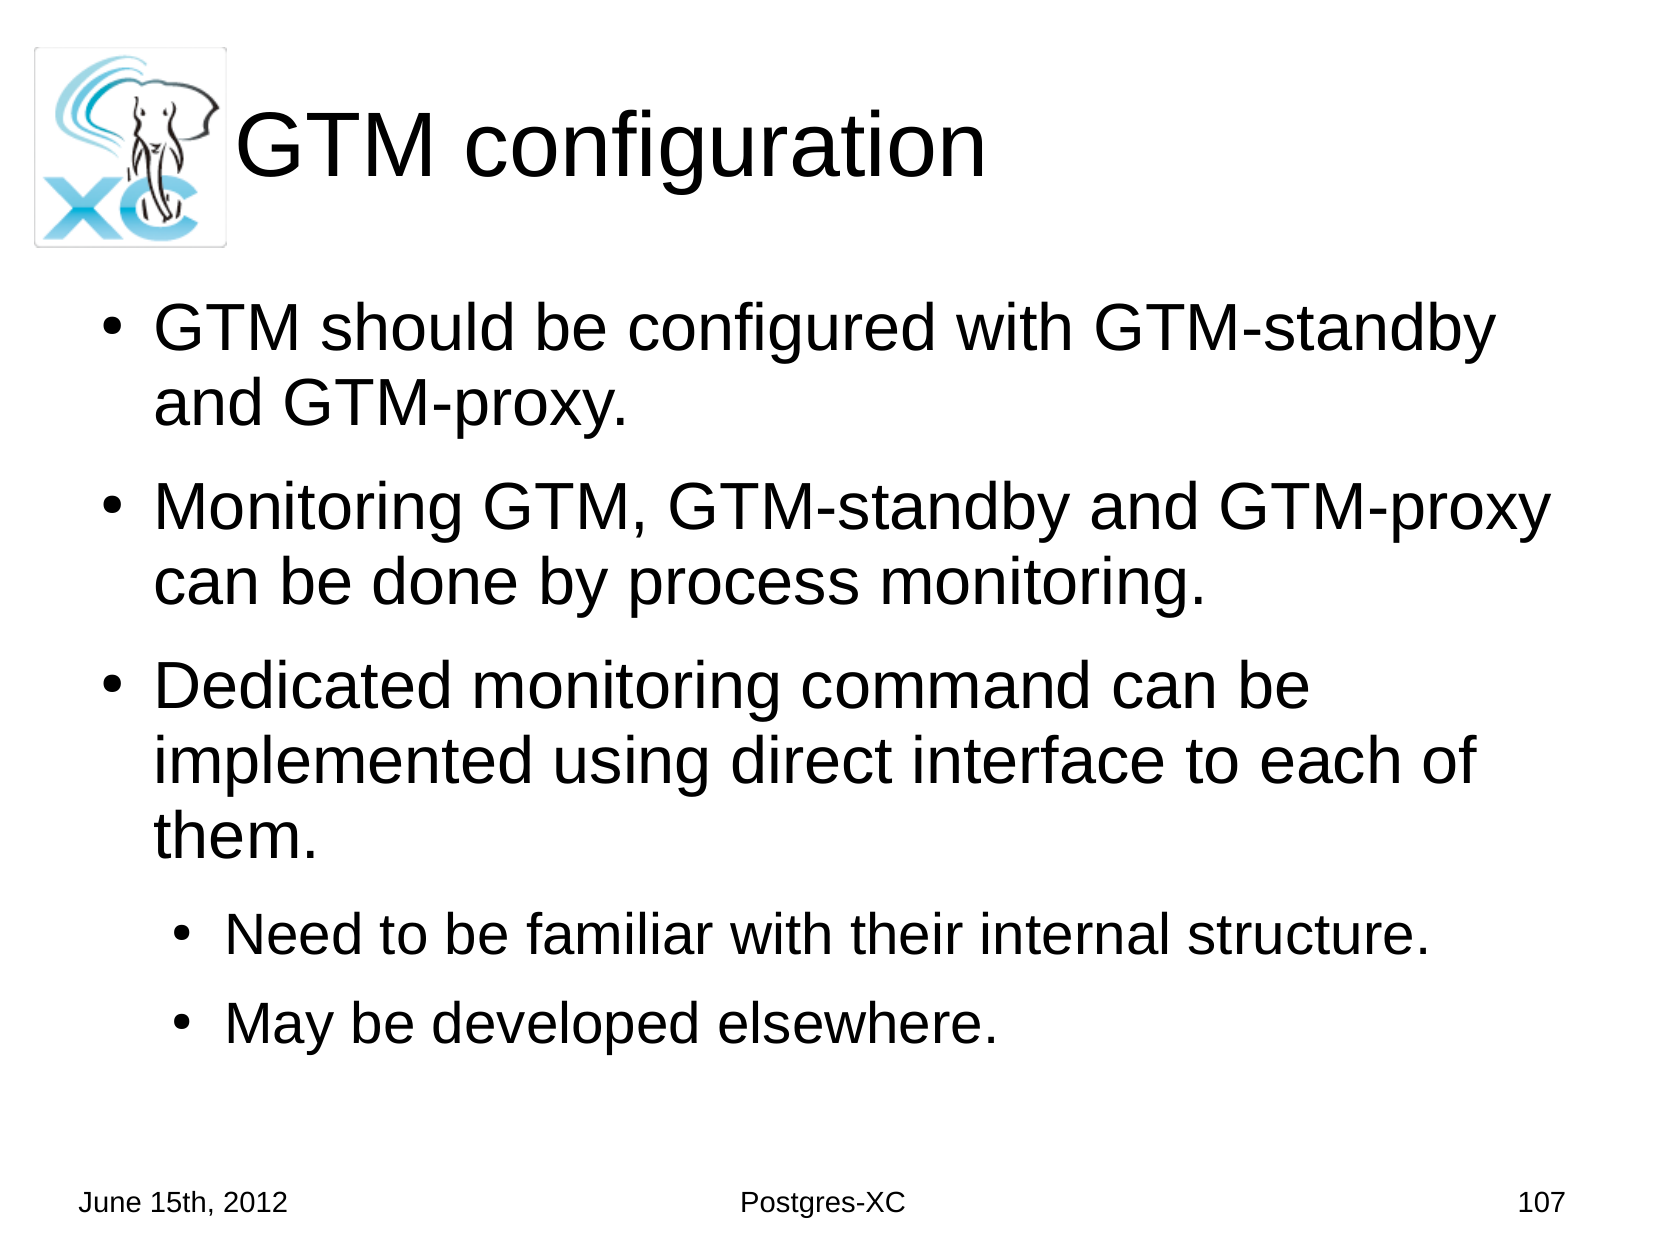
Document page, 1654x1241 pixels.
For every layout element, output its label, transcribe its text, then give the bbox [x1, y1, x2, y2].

title GTM configuration [234, 40, 1599, 248]
list GTM should be configured with GTM-standby and GTM-proxy. Monitoring GTM, GTM-standby and GTM-proxy can be done by process monitoring. Dedicated monitoring command can be implemented using direct interface to each of them. Need to be familiar with their internal structure. May be developed elsewhere. [82, 290, 1571, 1055]
picture [34, 47, 227, 248]
